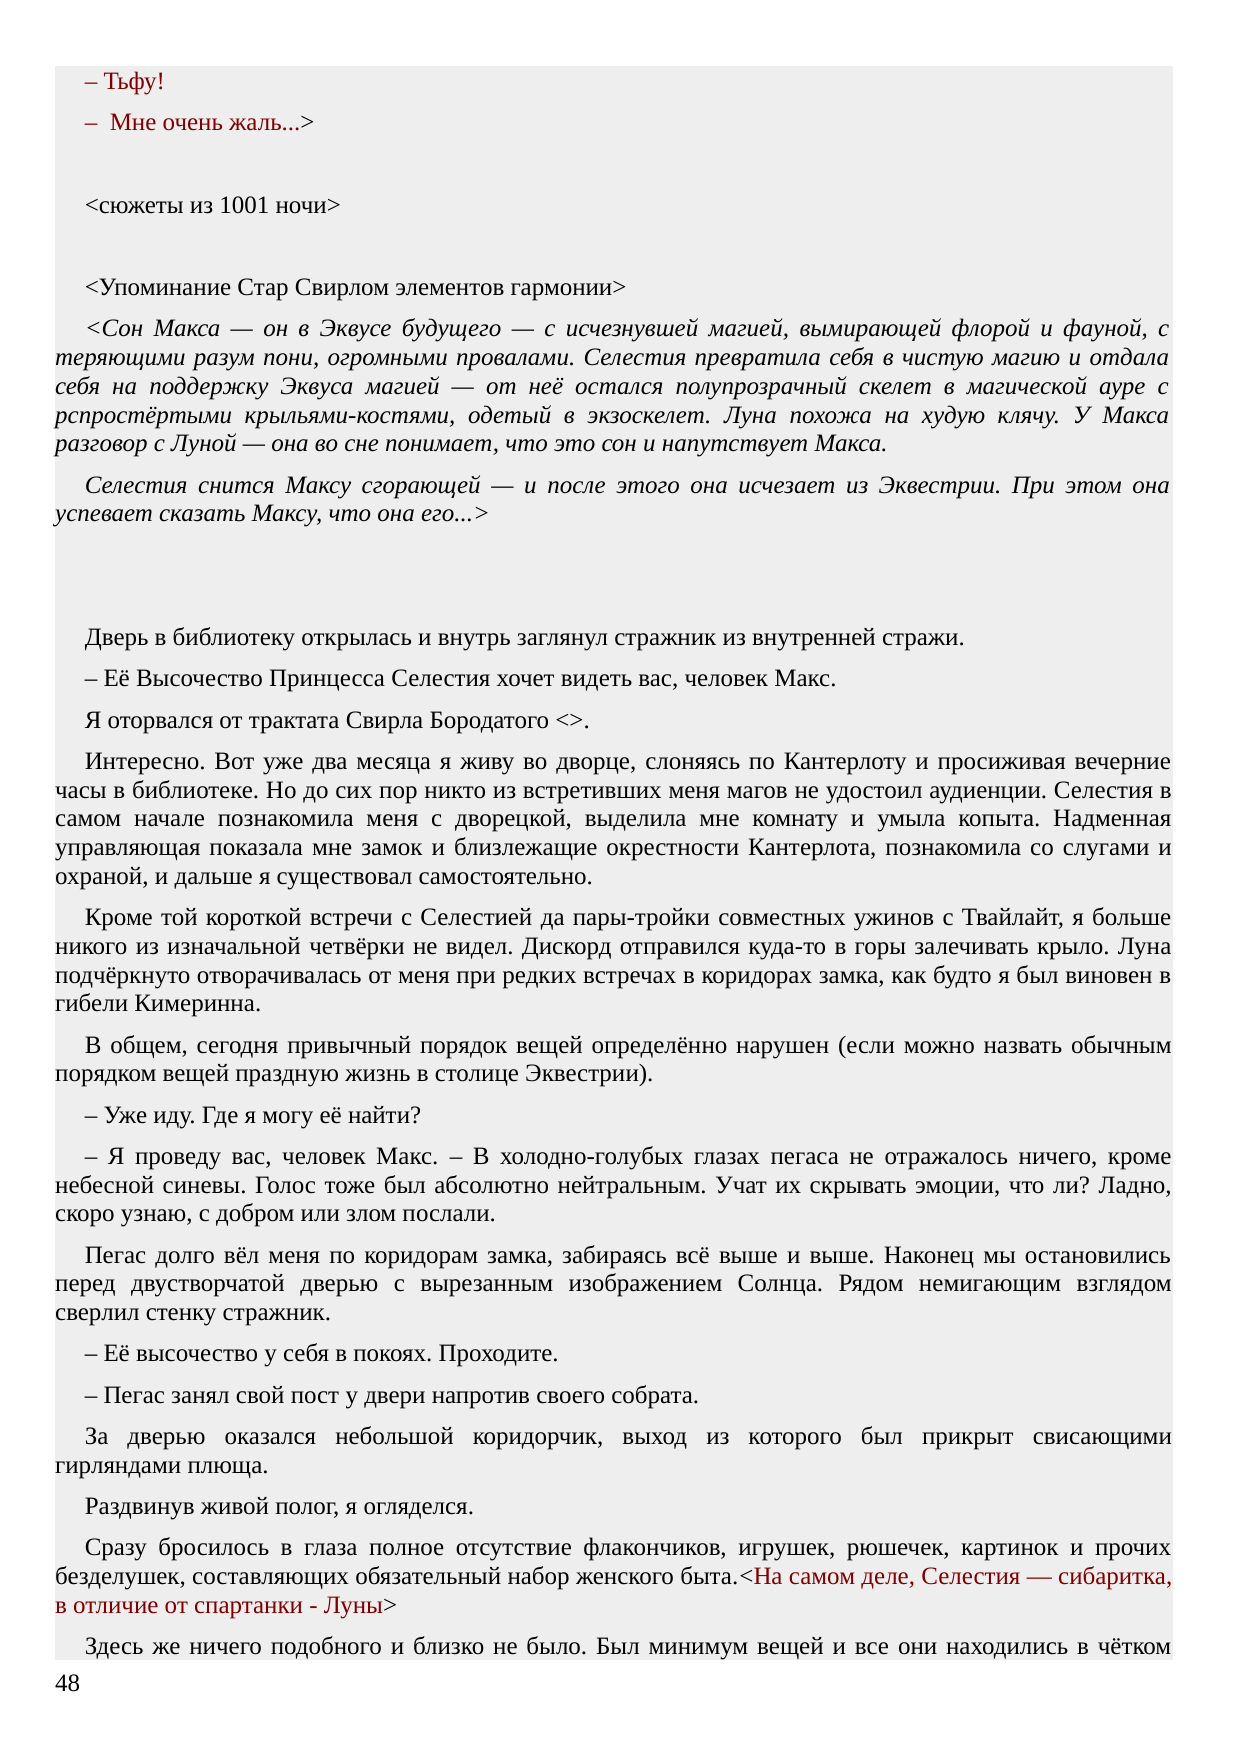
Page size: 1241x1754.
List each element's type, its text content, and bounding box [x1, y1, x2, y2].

text В общем, сегодня привычный порядок вещей определённо нарушен (если можно назвать обычным порядком вещей праздную жизнь в столице Эквестрии). [55, 1030, 1173, 1087]
text <Сон Макса — он в Эквусе будущего — с исчезнувшей магией, вымирающей флорой и фауной, с теряющими разум пони, огромными провалами. Селестия превратила себя в чистую магию и отдала себя на поддержку Эквуса магией — от неё остался полупрозрачный скелет в магической ауре с рспростёртыми крыльями-костями, одетый в экзоскелет. Луна похожа на худую клячу. У Макса разговор с Луной — она во сне понимает, что это сон и напутствует Макса. [55, 313, 1173, 457]
text – Пегас занял свой пост у двери напротив своего собрата. [55, 1380, 1173, 1408]
text Раздвинув живой полог, я огляделся. [55, 1491, 1173, 1520]
text Селестия снится Максу сгорающей — и после этого она исчезает из Эквестрии. При этом она успевает сказать Максу, что она его...> [55, 470, 1173, 527]
text Дверь в библиотеку открылась и внутрь заглянул стражник из внутренней стражи. [55, 622, 1173, 651]
text Кроме той короткой встречи с Селестией да пары-тройки совместных ужинов с Твайлайт, я больше никого из изначальной четвёрки не видел. Дискорд отправился куда-то в горы залечивать крыло. Луна подчёркнуто отворачивалась от меня при редких встречах в коридорах замка, как будто я был виновен в гибели Кимеринна. [55, 902, 1173, 1017]
text – Уже иду. Где я могу её найти? [55, 1100, 1173, 1128]
text – Её Высочество Принцесса Селестия хочет видеть вас, человек Макс. [55, 663, 1173, 692]
text Пегас долго вёл меня по коридорам замка, забираясь всё выше и выше. Наконец мы остановились перед двустворчатой дверью с вырезанным изображением Солнца. Рядом немигающим взглядом сверлил стенку стражник. [55, 1240, 1173, 1326]
text За дверью оказался небольшой коридорчик, выход из которого был прикрыт свисающими гирляндами плюща. [55, 1421, 1173, 1478]
text <Упоминание Стар Свирлом элементов гармонии> [55, 272, 1173, 301]
text Я оторвался от трактата Свирла Бородатого <>. [55, 705, 1173, 733]
text Интересно. Вот уже два месяца я живу во дворце, слоняясь по Кантерлоту и просиживая вечерние часы в библиотеке. Но до сих пор никто из встретивших меня магов не удостоил аудиенции. Селестия в самом начале познакомила меня с дворецкой, выделила мне комнату и умыла копыта. Надменная управляющая показала мне замок и близлежащие окрестности Кантерлота, познакомила со слугами и охраной, и дальше я существовал самостоятельно. [55, 746, 1173, 890]
text – Мне очень жаль...> [55, 107, 1173, 136]
text Сразу бросилось в глаза полное отсутствие флакончиков, игрушек, рюшечек, картинок и прочих безделушек, составляющих обязательный набор женского быта.<На самом деле, Селестия — сибаритка, в отличие от спартанки - Луны> [55, 1532, 1173, 1618]
text – Я проведу вас, человек Макс. – В холодно-голубых глазах пегаса не отражалось ничего, кроме небесной синевы. Голос тоже был абсолютно нейтральным. Учат их скрывать эмоции, что ли? Ладно, скоро узнаю, с добром или злом послали. [55, 1141, 1173, 1227]
text Здесь же ничего подобного и близко не было. Был минимум вещей и все они находились в чётком [55, 1631, 1173, 1660]
text – Тьфу! [55, 66, 1173, 95]
text – Её высочество у себя в покоях. Проходите. [55, 1338, 1173, 1367]
text <сюжеты из 1001 ночи> [55, 190, 1173, 218]
